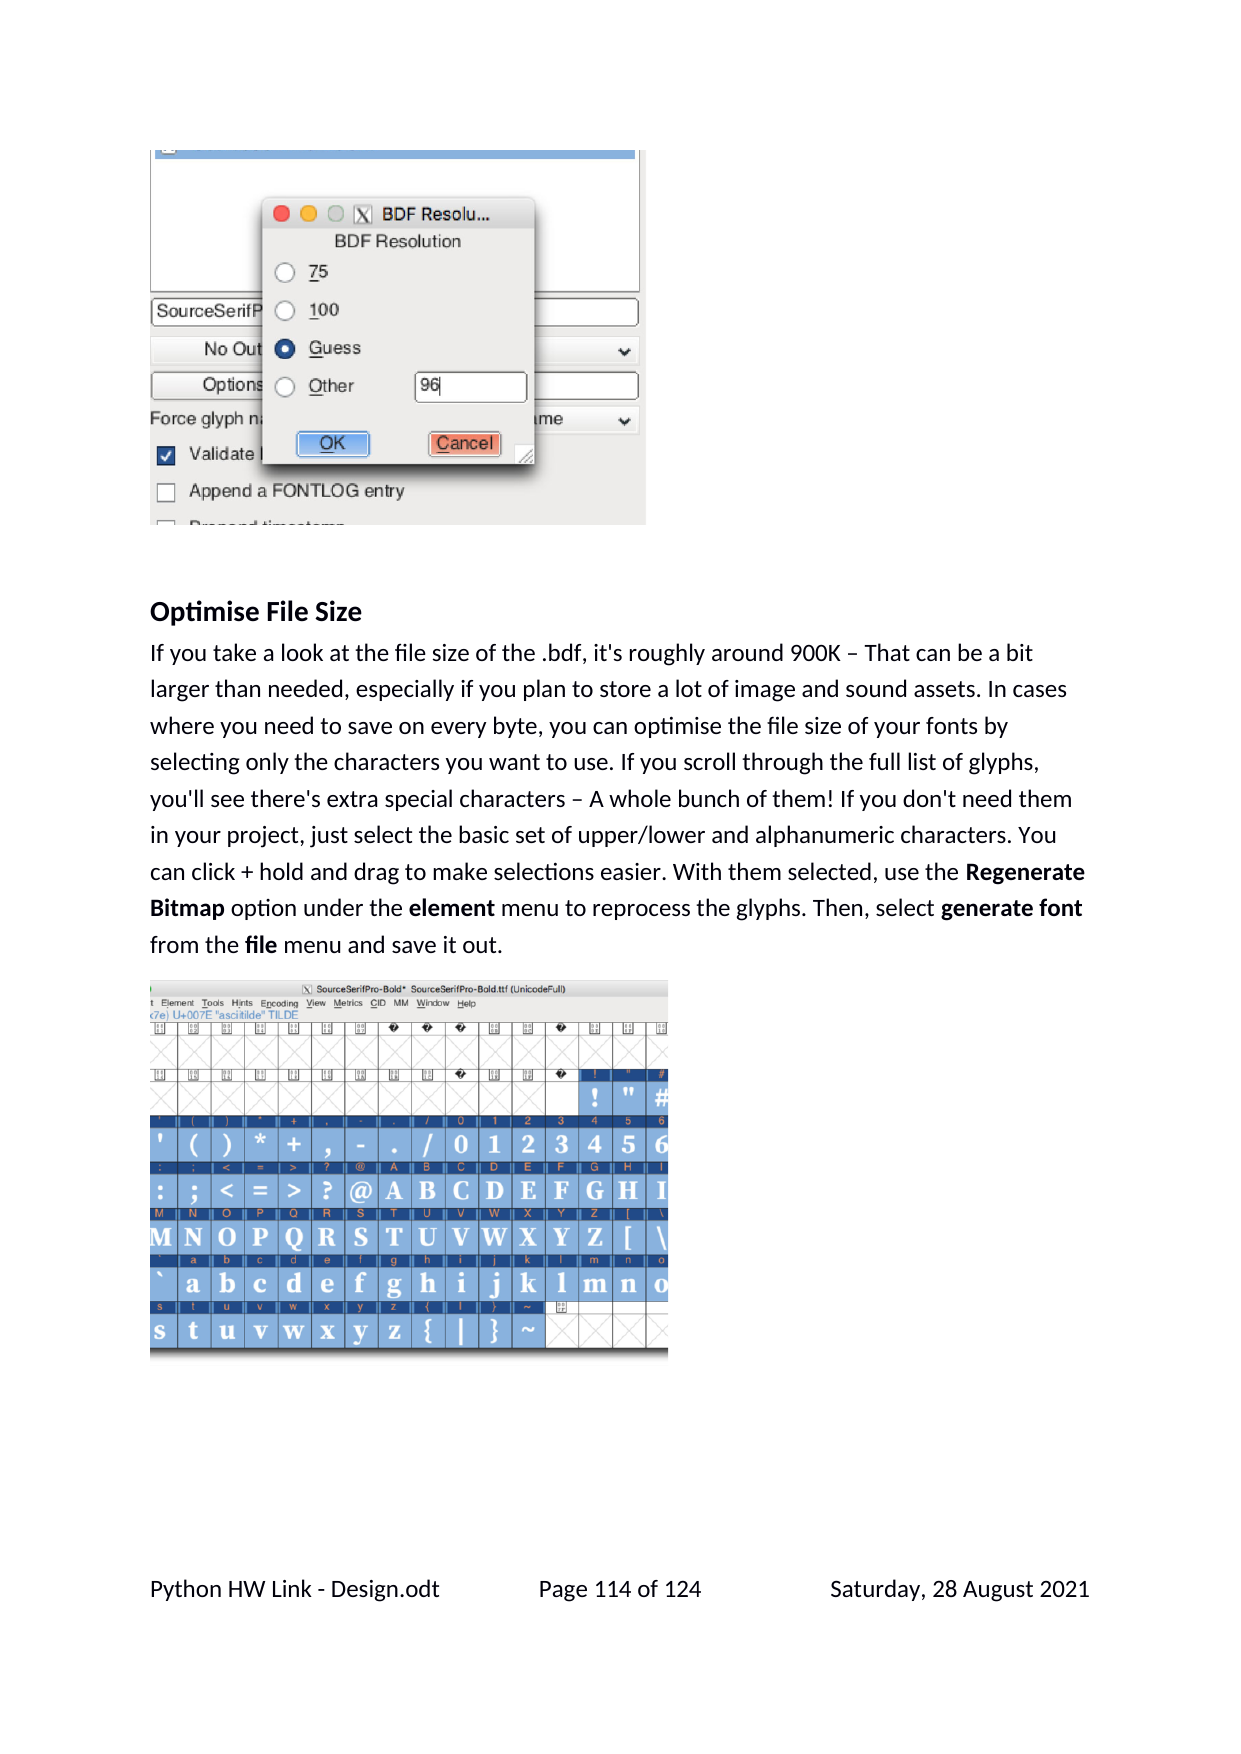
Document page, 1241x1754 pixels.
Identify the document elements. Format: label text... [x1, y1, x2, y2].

picture [150, 150, 650, 525]
subtitle Optimise File Size [150, 593, 1090, 628]
picture [150, 980, 669, 1370]
text If you take a look at the file size of the .bdf, it's roughly around 900K – That can be a bit larger than needed, especially if you plan to store a lot of image and sound assets. In cases where you need to save on every byte, you can optimise the file size of your fonts by selecting only the characters you want to use. If you scroll through the full list of glyphs, you'll see there's extra special characters – A whole bunch of them! If you don't need them in your project, just select the basic set of upper/lower and alphanumeric characters. You can click + hold and drag to make selections easier. With them selected, use the Regenerate Bitmap option under the element menu to reprocess the glyphs. Then, select generate font from the file menu and save it out. [150, 637, 1090, 960]
